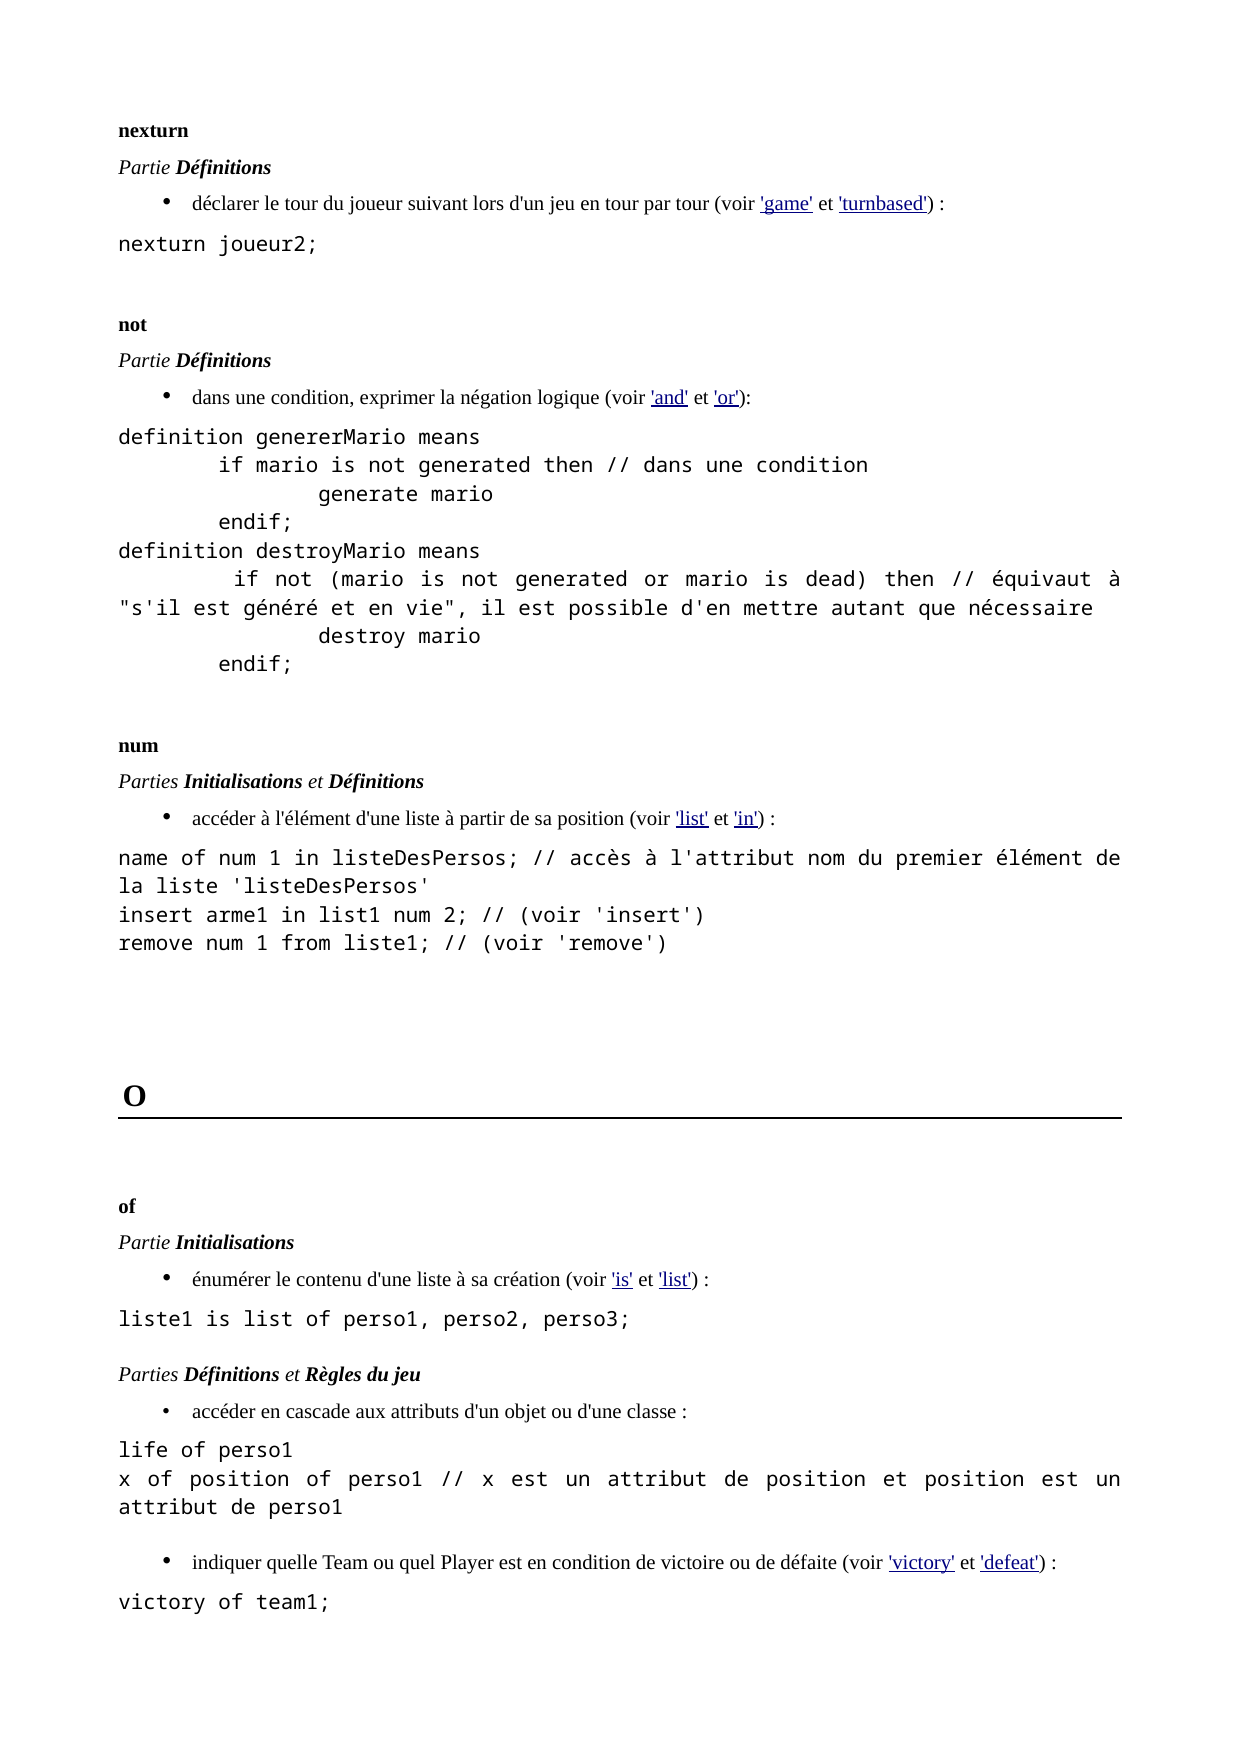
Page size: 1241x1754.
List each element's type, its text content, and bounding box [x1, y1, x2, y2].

subtitle nexturn [118, 118, 1122, 142]
text endif; [118, 649, 1122, 678]
text Partie Initialisations [118, 1230, 1122, 1254]
list indiquer quelle Team ou quel Player est en condition de victoire ou de défaite (voir 'victory' et 'defeat') : [162, 1550, 1122, 1575]
text Partie Définitions [118, 348, 1122, 372]
text x of position of perso1 // x est un attribut de position et position est un attribut de perso1 [118, 1464, 1122, 1521]
text definition destroyMario means [118, 536, 1122, 564]
list accéder en cascade aux attributs d'un objet ou d'une classe : [162, 1399, 1122, 1423]
text Partie Définitions [118, 155, 1122, 179]
text liste1 is list of perso1, perso2, perso3; [118, 1304, 1122, 1333]
subtitle O [118, 1073, 1122, 1117]
text Parties Initialisations et Définitions [118, 769, 1122, 793]
text destroy mario [118, 621, 1122, 649]
subtitle not [118, 312, 1122, 336]
text insert arme1 in list1 num 2; // (voir 'insert') [118, 900, 1122, 928]
text victory of team1; [118, 1587, 1122, 1616]
subtitle num [118, 732, 1122, 757]
subtitle of [118, 1194, 1122, 1218]
text Parties Définitions et Règles du jeu [118, 1362, 1122, 1386]
list accéder à l'élément d'une liste à partir de sa position (voir 'list' et 'in') : [162, 806, 1122, 831]
text remove num 1 from liste1; // (voir 'remove') [118, 928, 1122, 957]
text name of num 1 in listeDesPersos; // accès à l'attribut nom du premier élément de la liste 'listeDesPersos' [118, 843, 1122, 900]
text definition genererMario means [118, 422, 1122, 451]
list énumérer le contenu d'une liste à sa création (voir 'is' et 'list') : [162, 1267, 1122, 1292]
text nexturn joueur2; [118, 229, 1122, 257]
text life of perso1 [118, 1435, 1122, 1464]
text if not (mario is not generated or mario is dead) then // équivaut à "s'il est généré et en vie", il est possible d'en mettre autant que nécessaire [118, 564, 1122, 621]
text endif; [118, 507, 1122, 536]
text if mario is not generated then // dans une condition [118, 451, 1122, 479]
text generate mario [118, 479, 1122, 507]
list déclarer le tour du joueur suivant lors d'un jeu en tour par tour (voir 'game' et 'turnbased') : [162, 191, 1122, 216]
list dans une condition, exprimer la négation logique (voir 'and' et 'or'): [162, 385, 1122, 409]
